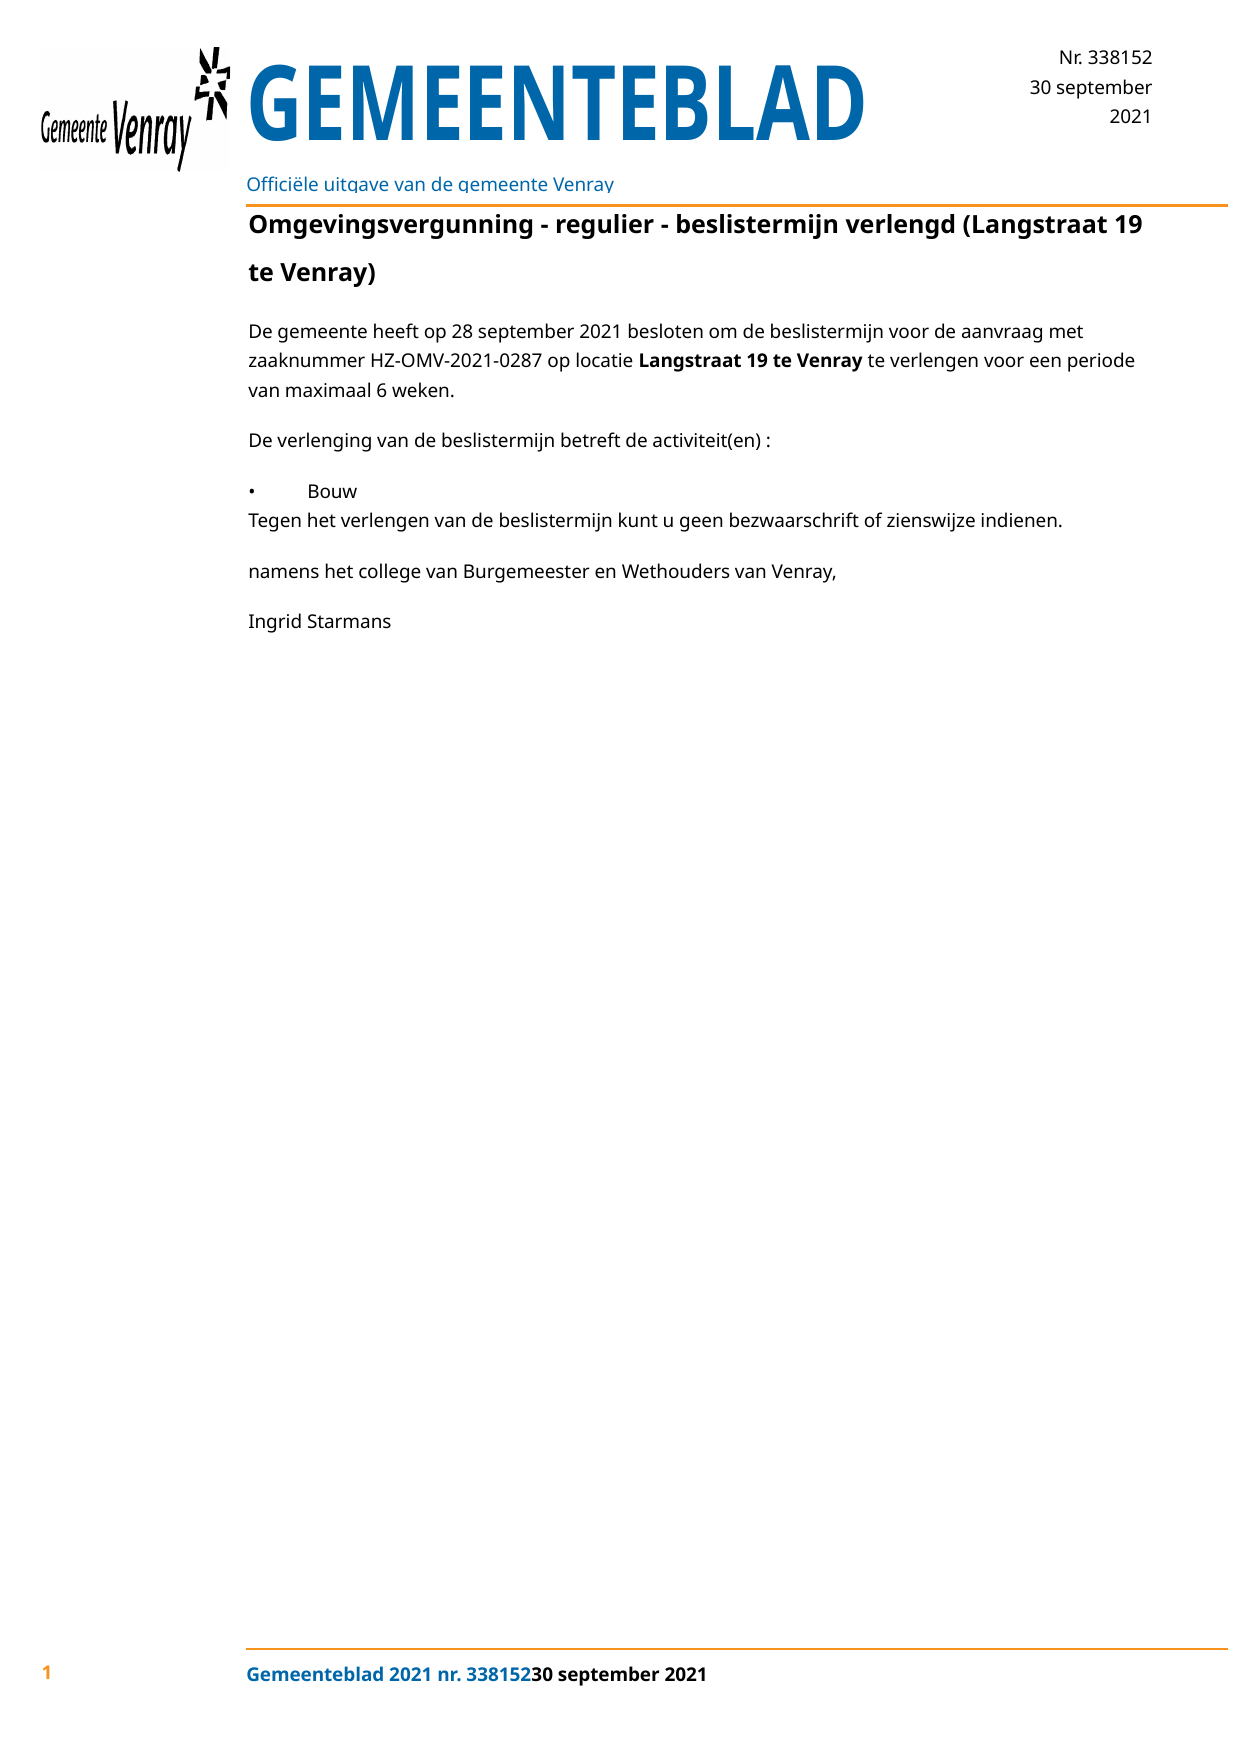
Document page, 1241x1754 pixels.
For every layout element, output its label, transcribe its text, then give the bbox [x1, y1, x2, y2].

text De gemeente heeft op 28 september 2021 besloten om de beslistermijn voor de aanvraag met zaaknummer HZ-OMV-2021-0287 op locatie Langstraat 19 te Venray te verlengen voor een periode van maximaal 6 weken. [248, 318, 1152, 403]
text Tegen het verlengen van de beslistermijn kunt u geen bezwaarschrift of zienswijze indienen. [248, 507, 1152, 533]
picture [41, 47, 231, 172]
text De verlenging van de beslistermijn betreft de activiteit(en) : [248, 427, 1152, 453]
text namens het college van Burgemeester en Wethouders van Venray, [248, 558, 1152, 584]
text Omgevingsvergunning - regulier - beslistermijn verlengd (Langstraat 19 te Venray) [248, 207, 1152, 288]
text Ingrid Starmans [248, 608, 1152, 634]
list Bouw [248, 478, 1152, 504]
